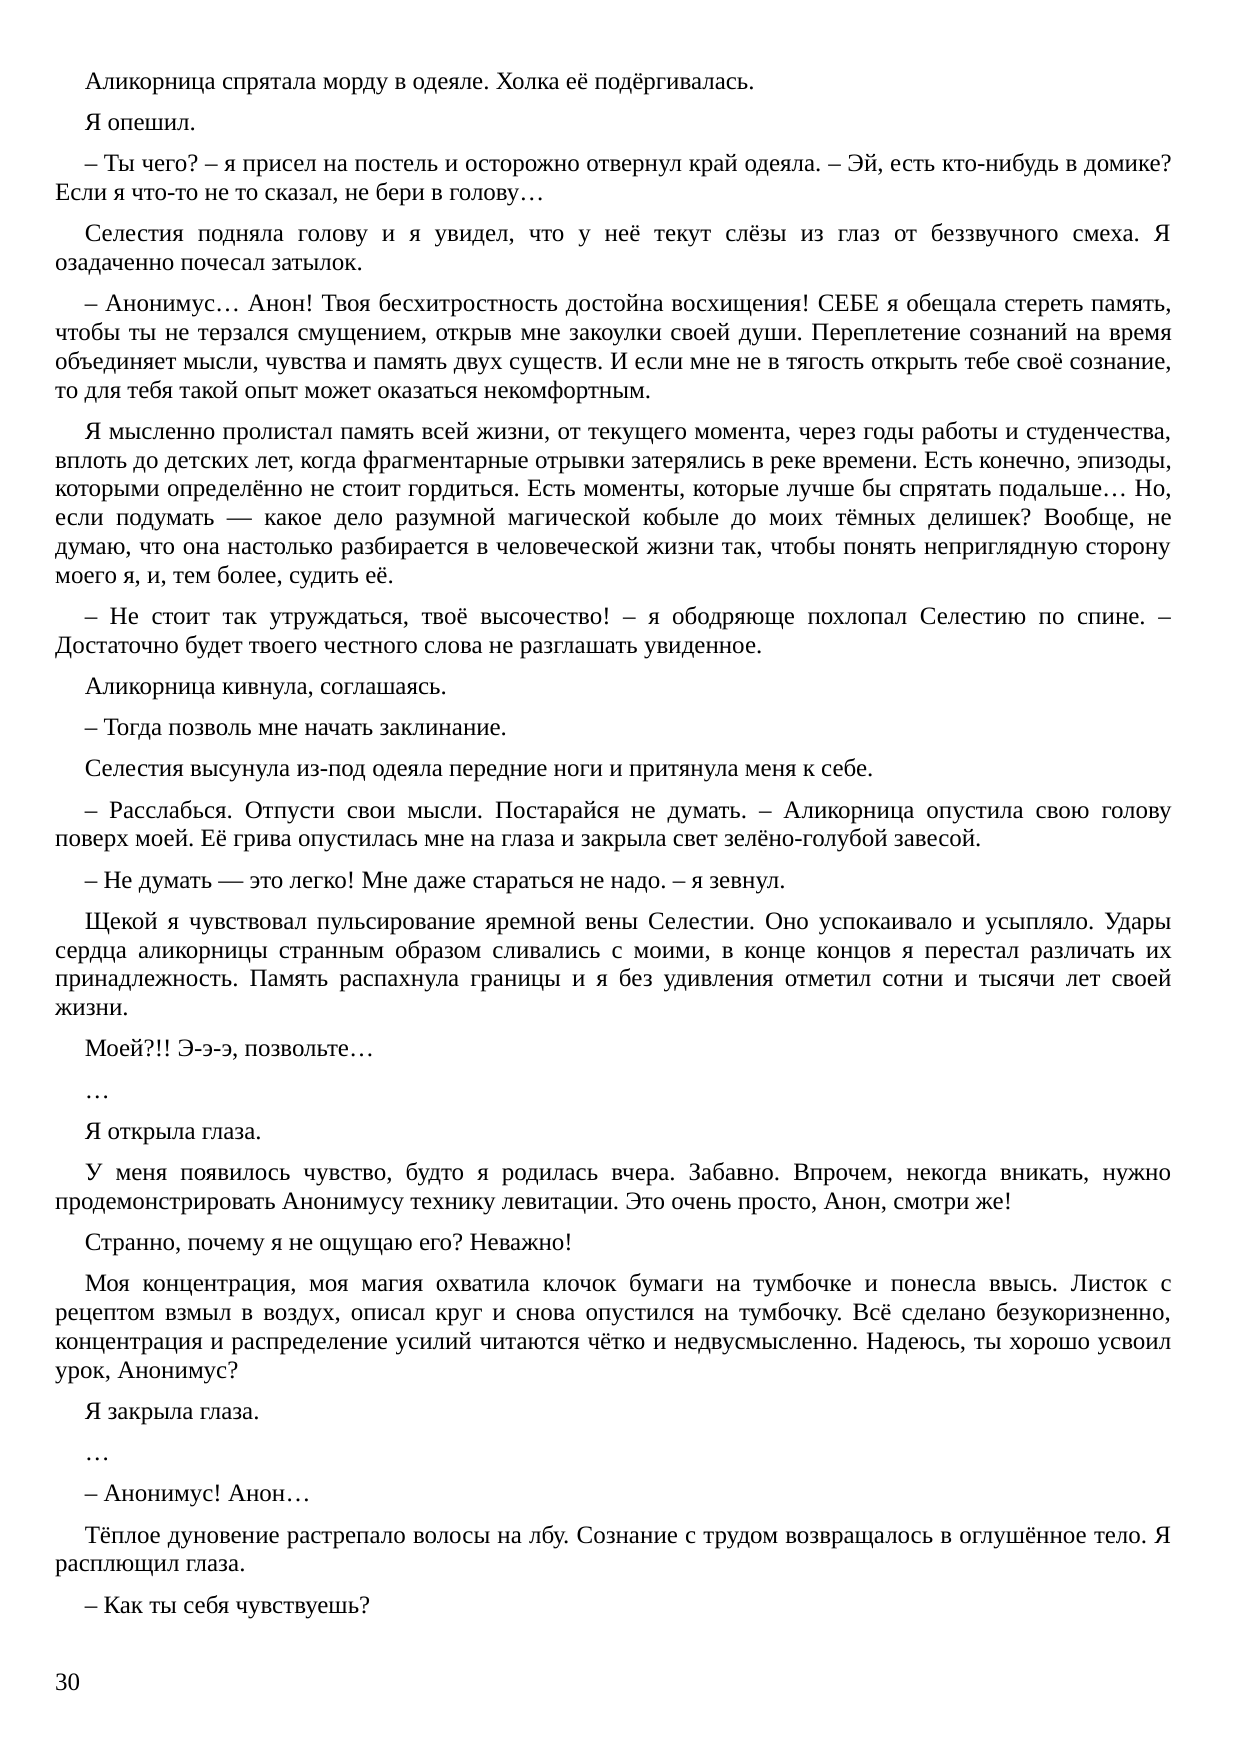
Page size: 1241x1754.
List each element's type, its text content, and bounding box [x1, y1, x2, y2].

text У меня появилось чувство, будто я родилась вчера. Забавно. Впрочем, некогда вникать, нужно продемонстрировать Анонимусу технику левитации. Это очень просто, Анон, смотри же! [55, 1157, 1173, 1215]
text Я опешил. [55, 107, 1173, 136]
text – Расслабься. Отпусти свои мысли. Постарайся не думать. – Аликорница опустила свою голову поверх моей. Её грива опустилась мне на глаза и закрыла свет зелёно-голубой завесой. [55, 795, 1173, 852]
text Аликорница спрятала морду в одеяле. Холка её подёргивалась. [55, 66, 1173, 95]
text Селестия высунула из-под одеяла передние ноги и притянула меня к себе. [55, 753, 1173, 782]
text – Не думать — это легко! Мне даже стараться не надо. – я зевнул. [55, 865, 1173, 893]
text – Тогда позволь мне начать заклинание. [55, 712, 1173, 741]
text Селестия подняла голову и я увидел, что у неё текут слёзы из глаз от беззвучного смеха. Я озадаченно почесал затылок. [55, 218, 1173, 276]
text Я закрыла глаза. [55, 1396, 1173, 1425]
text – Ты чего? – я присел на постель и осторожно отвернул край одеяла. – Эй, есть кто-нибудь в домике? Если я что-то не то сказал, не бери в голову… [55, 148, 1173, 206]
text Я открыла глаза. [55, 1116, 1173, 1145]
text – Как ты себя чувствуешь? [55, 1590, 1173, 1618]
text – Анонимус! Анон… [55, 1478, 1173, 1507]
text … [55, 1075, 1173, 1103]
text Я мысленно пролистал память всей жизни, от текущего момента, через годы работы и студенчества, вплоть до детских лет, когда фрагментарные отрывки затерялись в реке времени. Есть конечно, эпизоды, которыми определённо не стоит гордиться. Есть моменты, которые лучше бы спрятать подальше… Но, если подумать — какое дело разумной магической кобыле до моих тёмных делишек? Вообще, не думаю, что она настолько разбирается в человеческой жизни так, чтобы понять неприглядную сторону моего я, и, тем более, судить её. [55, 416, 1173, 588]
text – Анонимус… Анон! Твоя бесхитростность достойна восхищения! СЕБЕ я обещала стереть память, чтобы ты не терзался смущением, открыв мне закоулки своей души. Переплетение сознаний на время объединяет мысли, чувства и память двух существ. И если мне не в тягость открыть тебе своё сознание, то для тебя такой опыт может оказаться некомфортным. [55, 288, 1173, 403]
text Моей?!! Э-э-э, позвольте… [55, 1033, 1173, 1062]
text – Не стоит так утруждаться, твоё высочество! – я ободряюще похлопал Селестию по спине. – Достаточно будет твоего честного слова не разглашать увиденное. [55, 601, 1173, 658]
text Моя концентрация, моя магия охватила клочок бумаги на тумбочке и понесла ввысь. Листок с рецептом взмыл в воздух, описал круг и снова опустился на тумбочку. Всё сделано безукоризненно, концентрация и распределение усилий читаются чётко и недвусмысленно. Надеюсь, ты хорошо усвоил урок, Анонимус? [55, 1268, 1173, 1383]
text Тёплое дуновение растрепало волосы на лбу. Сознание с трудом возвращалось в оглушённое тело. Я расплющил глаза. [55, 1520, 1173, 1577]
text Щекой я чувствовал пульсирование яремной вены Селестии. Оно успокаивало и усыпляло. Удары сердца аликорницы странным образом сливались с моими, в конце концов я перестал различать их принадлежность. Память распахнула границы и я без удивления отметил сотни и тысячи лет своей жизни. [55, 906, 1173, 1021]
text Странно, почему я не ощущаю его? Неважно! [55, 1227, 1173, 1256]
text Аликорница кивнула, соглашаясь. [55, 671, 1173, 700]
text … [55, 1437, 1173, 1466]
